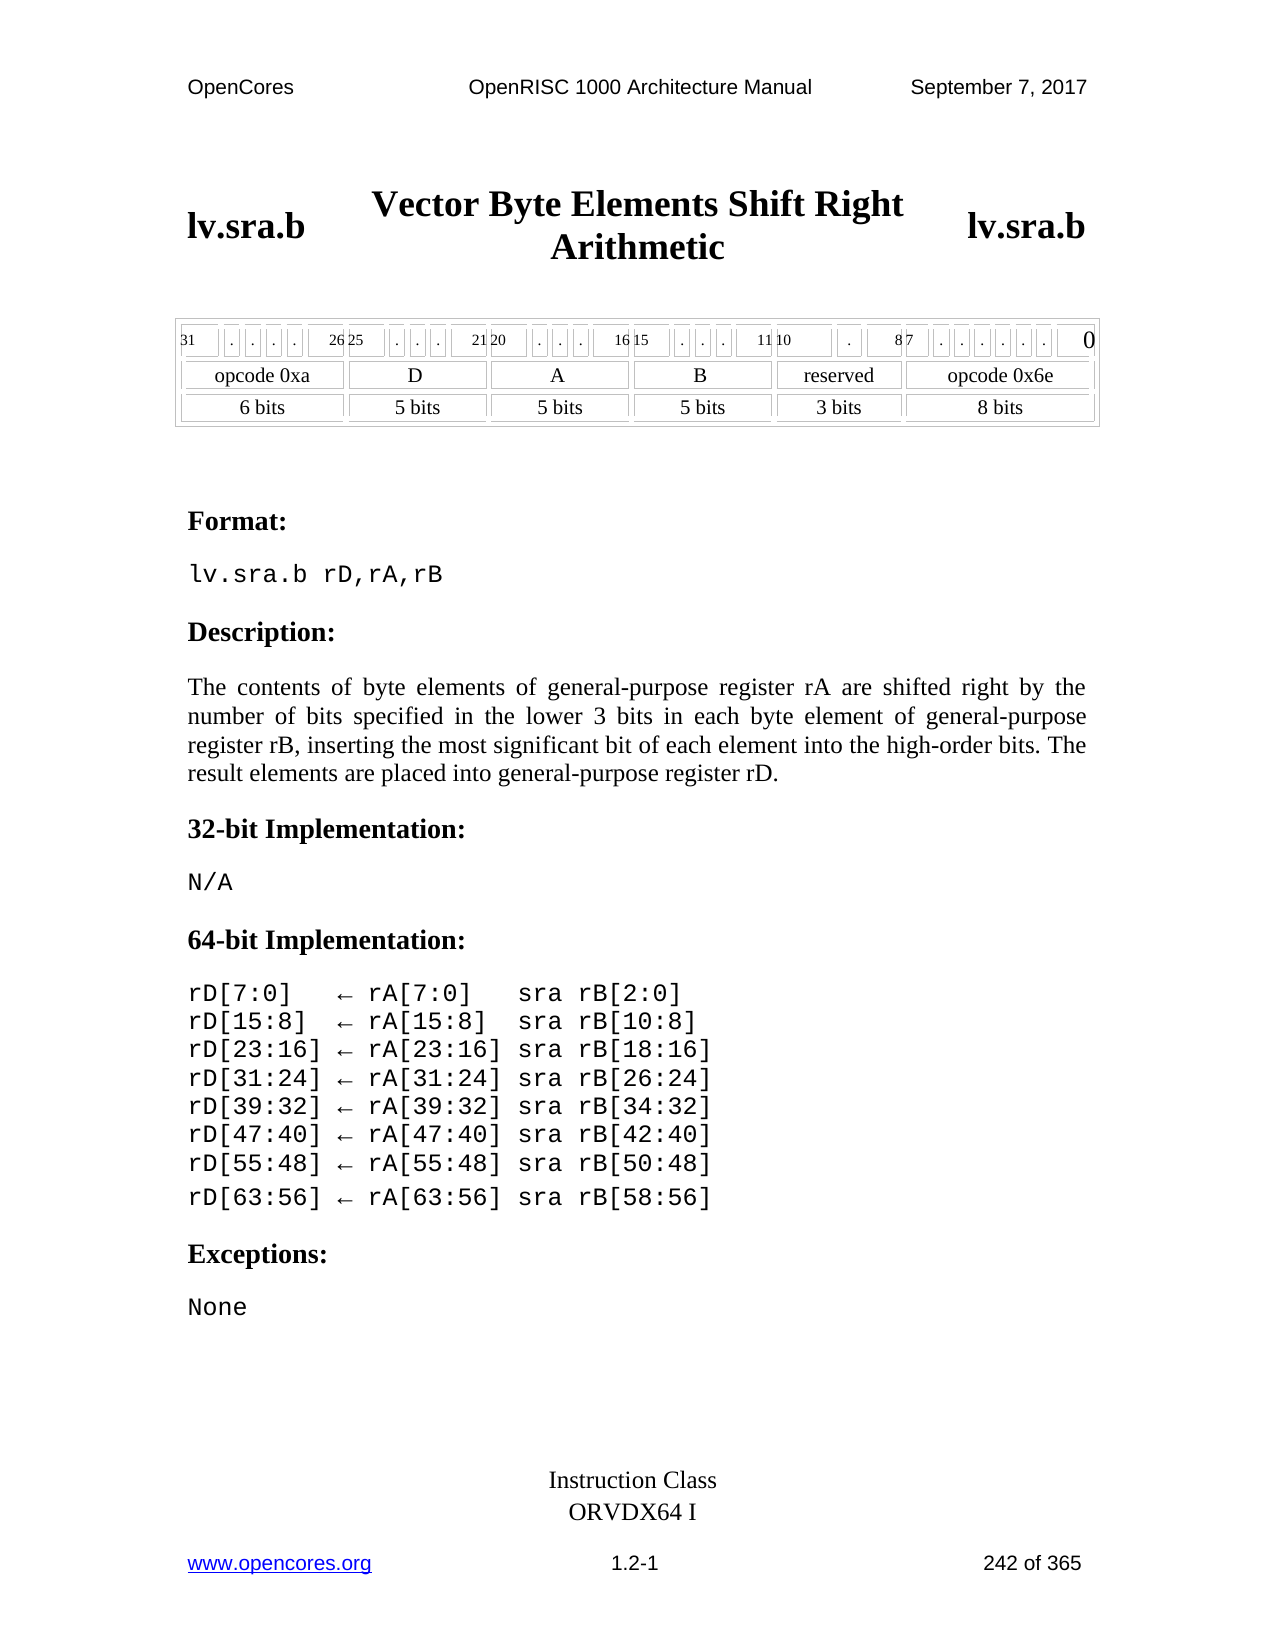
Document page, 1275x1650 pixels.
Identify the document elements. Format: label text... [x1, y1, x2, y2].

text lv.sra.b rD,rA,rB [187, 561, 1087, 590]
text N/A [187, 869, 1087, 898]
text None [187, 1295, 1087, 1323]
text The contents of byte elements of general-purpose register rA are shifted right by the number of bits specified in the lower 3 bits in each byte element of general-purpose register rB, inserting the most significant bit of each element into the high-order bits. The result elements are placed into general-purpose register rD. [187, 672, 1087, 787]
text Exceptions: [187, 1237, 1087, 1270]
text rD[7:0] ← rA[7:0] sra rB[2:0] rD[15:8] ← rA[15:8] sra rB[10:8] rD[23:16] ← rA[23:16] sra rB[18:16] rD[31:24] ← rA[31:24] sra rB[26:24] rD[39:32] ← rA[39:32] sra rB[34:32] rD[47:40] ← rA[47:40] sra rB[42:40] rD[55:48] ← rA[55:48] sra rB[50:48] rD[63:56] ← rA[63:56] sra rB[58:56] [187, 980, 1087, 1212]
text Format: [187, 504, 1087, 536]
text 32-bit Implementation: [187, 812, 1087, 844]
text 64-bit Implementation: [187, 923, 1087, 955]
text Description: [187, 615, 1087, 647]
